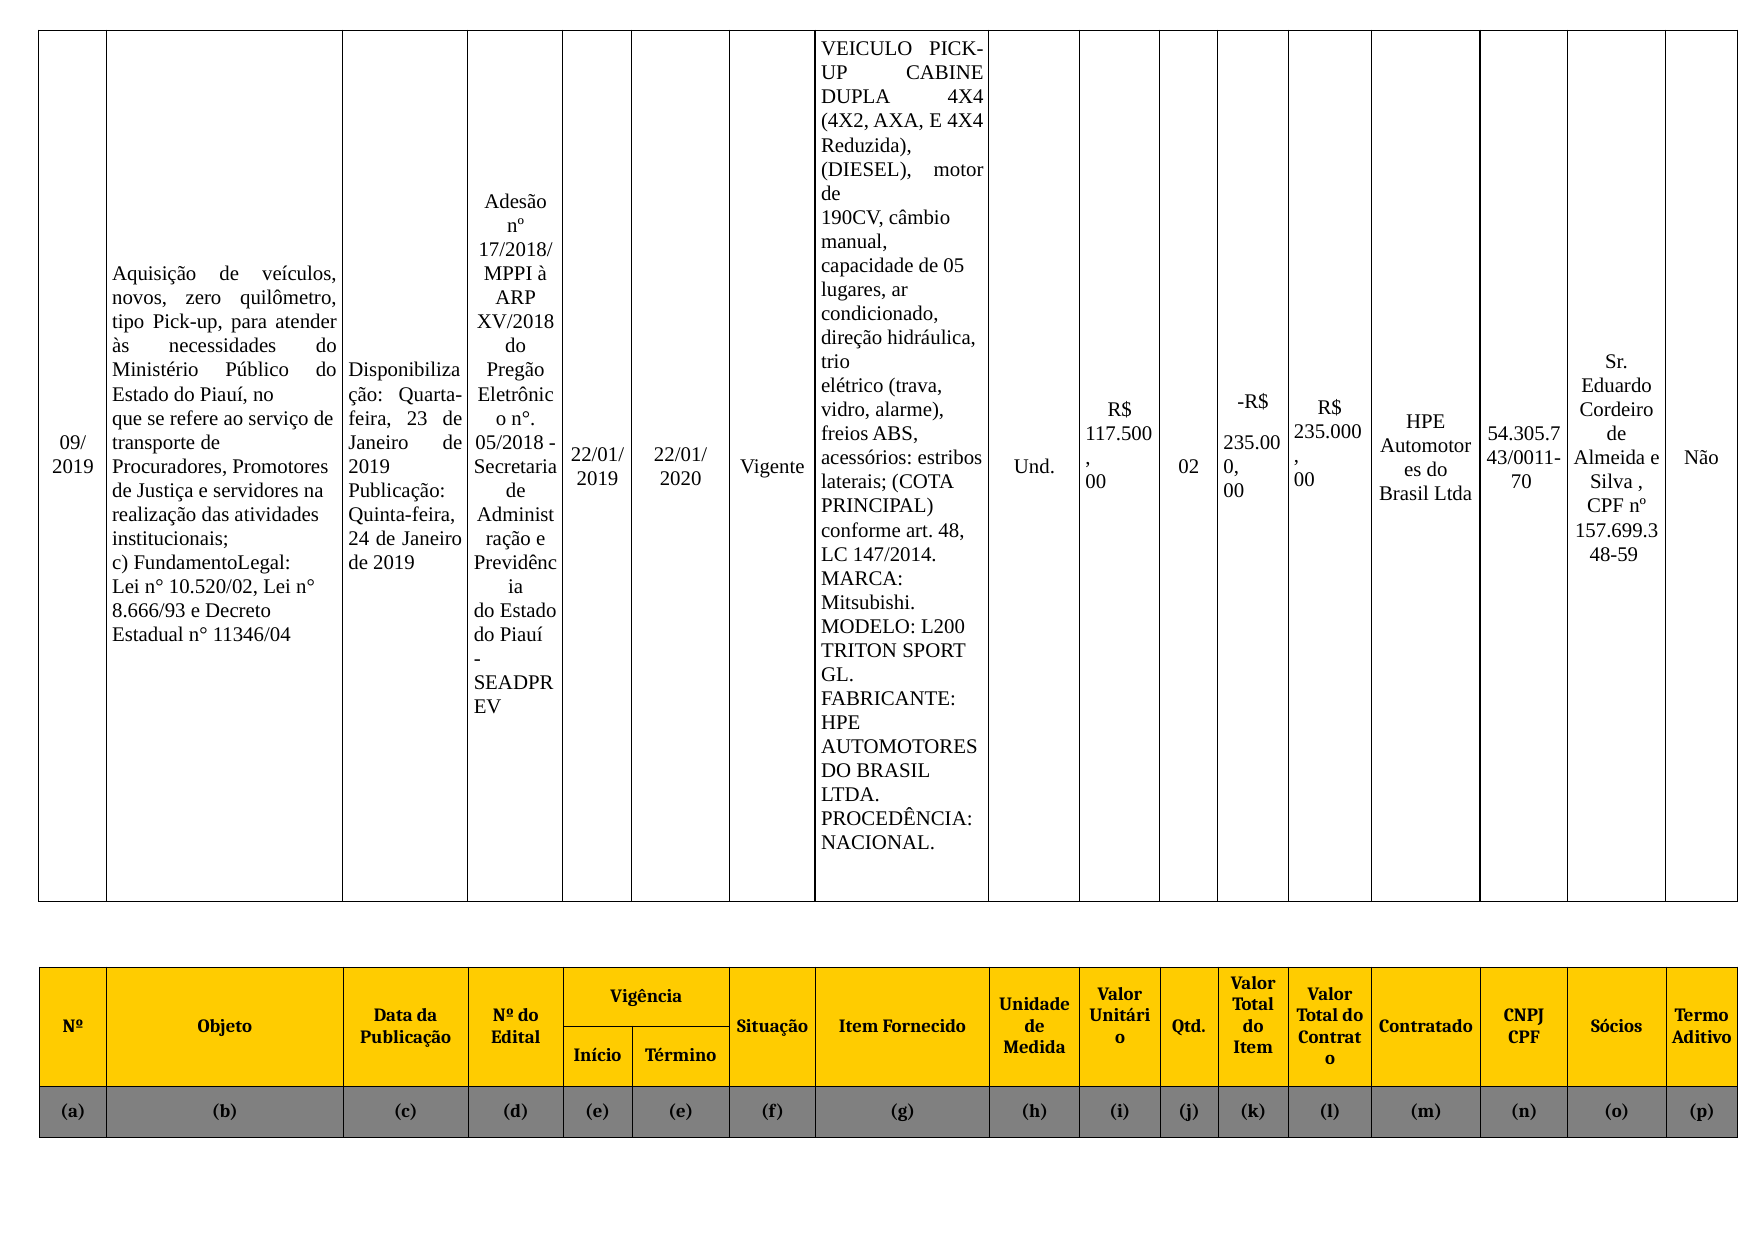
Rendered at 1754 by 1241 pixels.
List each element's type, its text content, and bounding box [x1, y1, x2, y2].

table_cell 22/01/ 2020 [632, 31, 729, 901]
table_cell 54.305.743/0011-70 [1481, 31, 1567, 901]
table_cell (e) [564, 1087, 632, 1137]
table_cell (e) [633, 1087, 729, 1137]
table_cell (l) [1289, 1087, 1371, 1137]
table_cell (d) [469, 1087, 563, 1137]
table_cell (g) [816, 1087, 989, 1137]
table_header Valor Total do Item [1219, 968, 1288, 1086]
table_cell Adesão nº 17/2018/MPPI à ARP XV/2018 do Pregão Eletrônico n°. 05/2018 - Secretaria de Administração e Previdência do Estado do Piauí - SEADPREV [468, 31, 562, 901]
table_cell VEICULO PICK-UP CABINE DUPLA 4X4 (4X2, AXA, E 4X4 Reduzida), (DIESEL), motor de 190CV, câmbio manual, capacidade de 05 lugares, ar condicionado, direção hidráulica, trio elétrico (trava, vidro, alarme), freios ABS, acessórios: estribos laterais; (COTA PRINCIPAL) conforme art. 48, LC 147/2014. MARCA: Mitsubishi. MODELO: L200 TRITON SPORT GL. FABRICANTE: HPE AUTOMOTORES DO BRASIL LTDA. PROCEDÊNCIA: NACIONAL. [816, 31, 988, 901]
table_header Valor Total do Contrato [1289, 968, 1371, 1086]
table_cell -R$ 235.000, 00 [1218, 31, 1288, 901]
table_cell (j) [1161, 1087, 1218, 1137]
table_cell (c) [344, 1087, 468, 1137]
table_header Qtd. [1161, 968, 1218, 1086]
table_cell Und. [989, 31, 1079, 901]
table_cell (p) [1667, 1087, 1737, 1137]
table_cell 02 [1160, 31, 1217, 901]
table_header Sócios [1568, 968, 1666, 1086]
table_cell Não [1666, 31, 1737, 901]
table_cell (m) [1372, 1087, 1480, 1137]
table_header Termo Aditivo [1667, 968, 1737, 1086]
table_cell (h) [990, 1087, 1079, 1137]
table_cell Aquisição de veículos, novos, zero quilômetro, tipo Pick-up, para atender às necessidades do Ministério Público do Estado do Piauí, no que se refere ao serviço de transporte de Procuradores, Promotores de Justiça e servidores na realização das atividades institucionais; c) FundamentoLegal: Lei n° 10.520/02, Lei n° 8.666/93 e Decreto Estadual n° 11346/04 [107, 31, 342, 901]
table_cell 22/01/2019 [563, 31, 631, 901]
table_cell (a) [40, 1087, 106, 1137]
table_header Vigência [564, 968, 729, 1026]
table_header CNPJ CPF [1481, 968, 1567, 1086]
table_cell 09/ 2019 [39, 31, 106, 901]
table_cell R$ 235.000, 00 [1289, 31, 1371, 901]
table_header Valor Unitário [1080, 968, 1160, 1086]
table_header Data da Publicação [344, 968, 468, 1086]
table_cell Sr. Eduardo Cordeiro de Almeida e Silva , CPF nº 157.699.348-59 [1568, 31, 1665, 901]
table_cell (k) [1219, 1087, 1288, 1137]
table_header Contratado [1372, 968, 1480, 1086]
table_header Item Fornecido [816, 968, 989, 1086]
table_cell Término [633, 1027, 729, 1086]
table_cell (f) [730, 1087, 815, 1137]
table_header Unidade de Medida [990, 968, 1079, 1086]
table_cell (n) [1481, 1087, 1567, 1137]
table_cell (i) [1080, 1087, 1160, 1137]
table_cell (o) [1568, 1087, 1666, 1137]
table_cell R$ 117.500, 00 [1080, 31, 1159, 901]
table_cell Vigente [730, 31, 814, 901]
table_header Situação [730, 968, 815, 1086]
table_cell Início [564, 1027, 632, 1086]
table_header Objeto [107, 968, 343, 1086]
table_header Nº [40, 968, 106, 1086]
table_cell (b) [107, 1087, 343, 1137]
table_cell HPE Automotores do Brasil Ltda [1372, 31, 1479, 901]
table_cell Disponibilização: Quarta-feira, 23 de Janeiro de 2019 Publicação: Quinta-feira, 24 de Janeiro de 2019 [343, 31, 467, 901]
table_header Nº do Edital [469, 968, 563, 1086]
